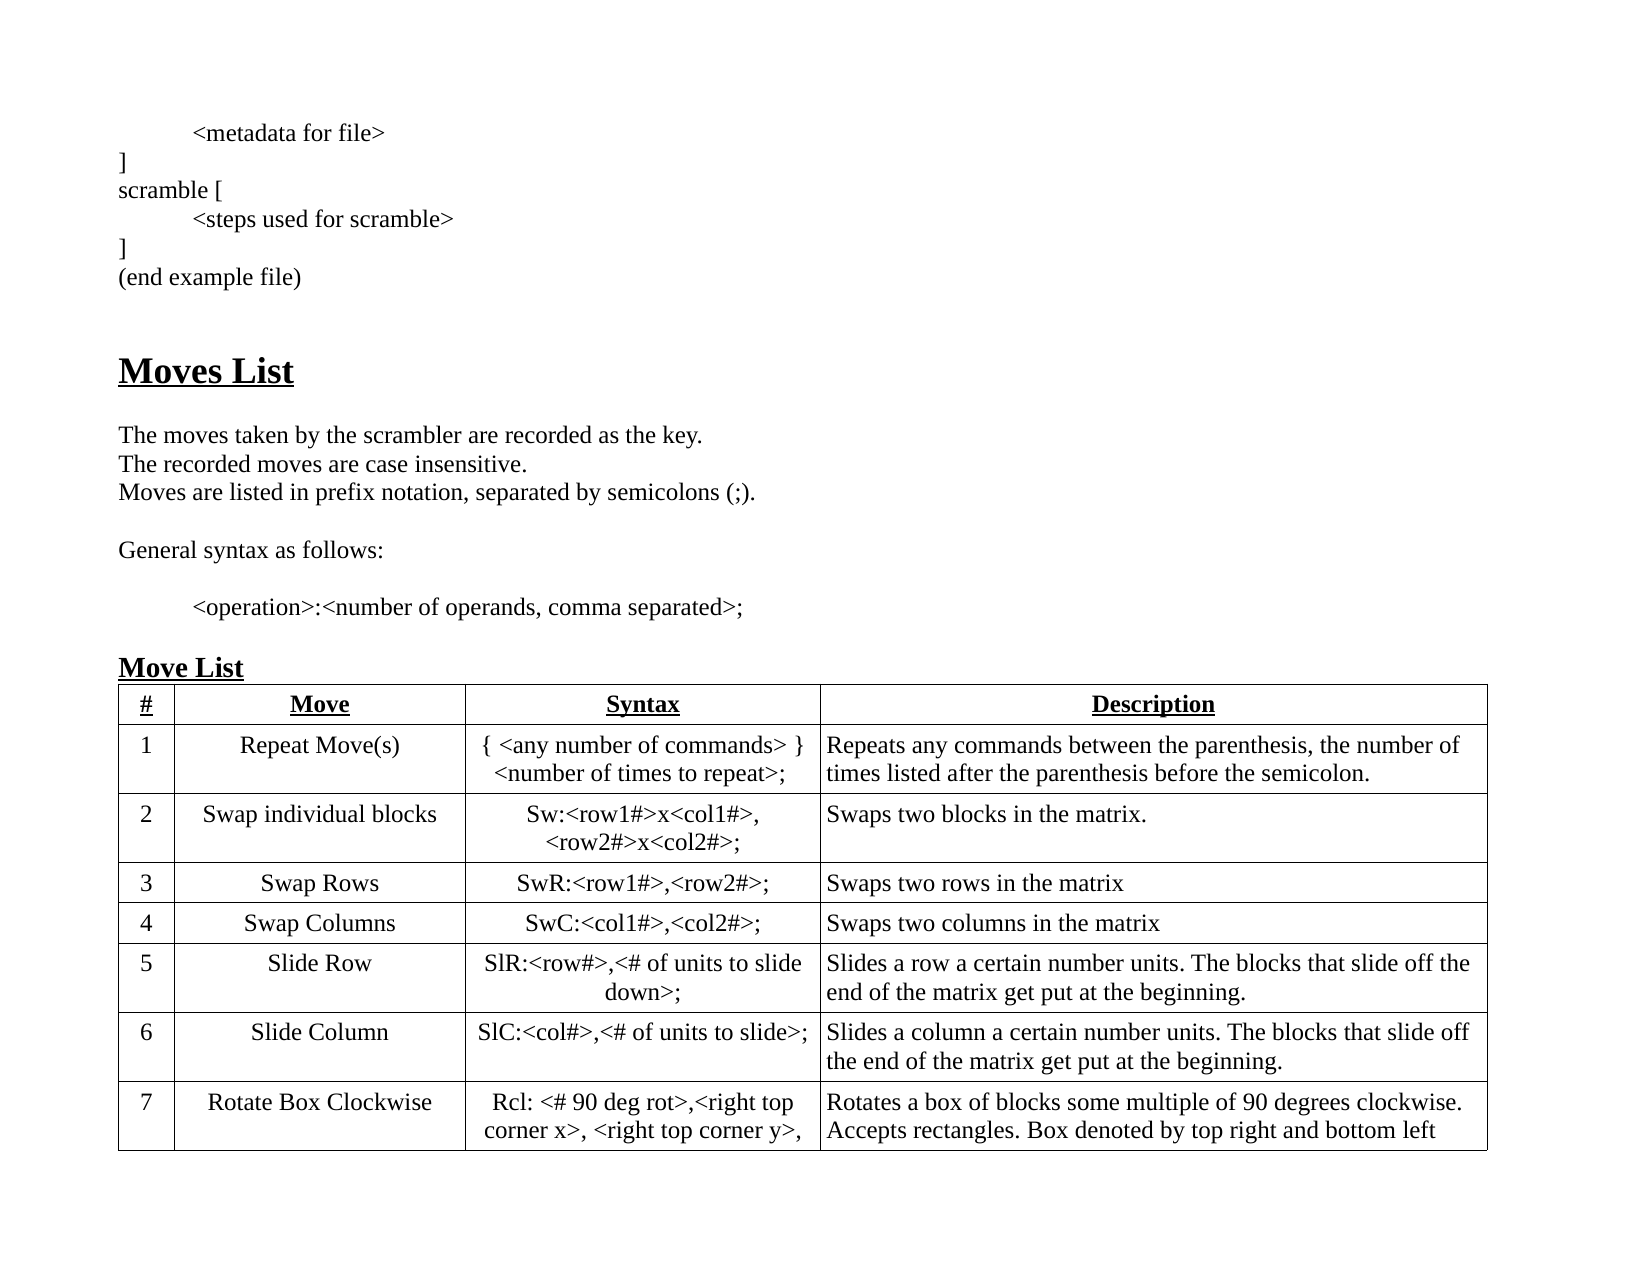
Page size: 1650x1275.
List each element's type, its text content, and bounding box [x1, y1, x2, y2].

text <operation>:<number of operands, comma separated>; [118, 592, 1532, 621]
table_cell Repeats any commands between the parenthesis, the number of times listed after the parenthesis before the semicolon. [821, 725, 1487, 793]
text ] [118, 147, 1532, 176]
table_cell Rotates a box of blocks some multiple of 90 degrees clockwise. Accepts rectangles. Box denoted by top right and bottom left [821, 1082, 1487, 1150]
text The recorded moves are case insensitive. [118, 449, 1532, 477]
table_cell Slide Column [175, 1013, 465, 1081]
table_cell SwC:<col1#>,<col2#>; [466, 903, 820, 943]
table_cell SlR:<row#>,<# of units to slide down>; [466, 944, 820, 1012]
text Move List [118, 650, 1532, 683]
table_cell Swap individual blocks [175, 794, 465, 862]
table_cell { <any number of commands> } <number of times to repeat>; [466, 725, 820, 793]
text General syntax as follows: [118, 535, 1532, 564]
table_header Move [175, 685, 465, 724]
table_cell Slide Row [175, 944, 465, 1012]
text <metadata for file> [118, 118, 1532, 147]
text The moves taken by the scrambler are recorded as the key. [118, 420, 1532, 449]
table_cell Rotate Box Clockwise [175, 1082, 465, 1150]
text <steps used for scramble> [118, 204, 1532, 233]
table_header # [119, 685, 174, 724]
table_cell Swap Columns [175, 903, 465, 943]
table_cell Swaps two blocks in the matrix. [821, 794, 1487, 862]
table_cell Slides a row a certain number units. The blocks that slide off the end of the matrix get put at the beginning. [821, 944, 1487, 1012]
table_cell Sw:<row1#>x<col1#>, <row2#>x<col2#>; [466, 794, 820, 862]
text (end example file) [118, 262, 1532, 291]
text Moves List [118, 348, 1532, 391]
table_cell 5 [119, 944, 174, 1012]
text ] [118, 233, 1532, 262]
table_cell SlC:<col#>,<# of units to slide>; [466, 1013, 820, 1081]
table_cell 4 [119, 903, 174, 943]
table_cell Slides a column a certain number units. The blocks that slide off the end of the matrix get put at the beginning. [821, 1013, 1487, 1081]
table_cell Repeat Move(s) [175, 725, 465, 793]
table_header Description [821, 685, 1487, 724]
table_header Syntax [466, 685, 820, 724]
table_cell Swaps two rows in the matrix [821, 863, 1487, 902]
table_cell Swap Rows [175, 863, 465, 902]
table_cell 6 [119, 1013, 174, 1081]
table_cell SwR:<row1#>,<row2#>; [466, 863, 820, 902]
text scramble [ [118, 176, 1532, 204]
table_cell 7 [119, 1082, 174, 1150]
table_cell 3 [119, 863, 174, 902]
table_cell 1 [119, 725, 174, 793]
table_cell Swaps two columns in the matrix [821, 903, 1487, 943]
table_cell 2 [119, 794, 174, 862]
table_cell Rcl: <# 90 deg rot>,<right top corner x>, <right top corner y>, [466, 1082, 820, 1150]
text Moves are listed in prefix notation, separated by semicolons (;). [118, 477, 1532, 506]
